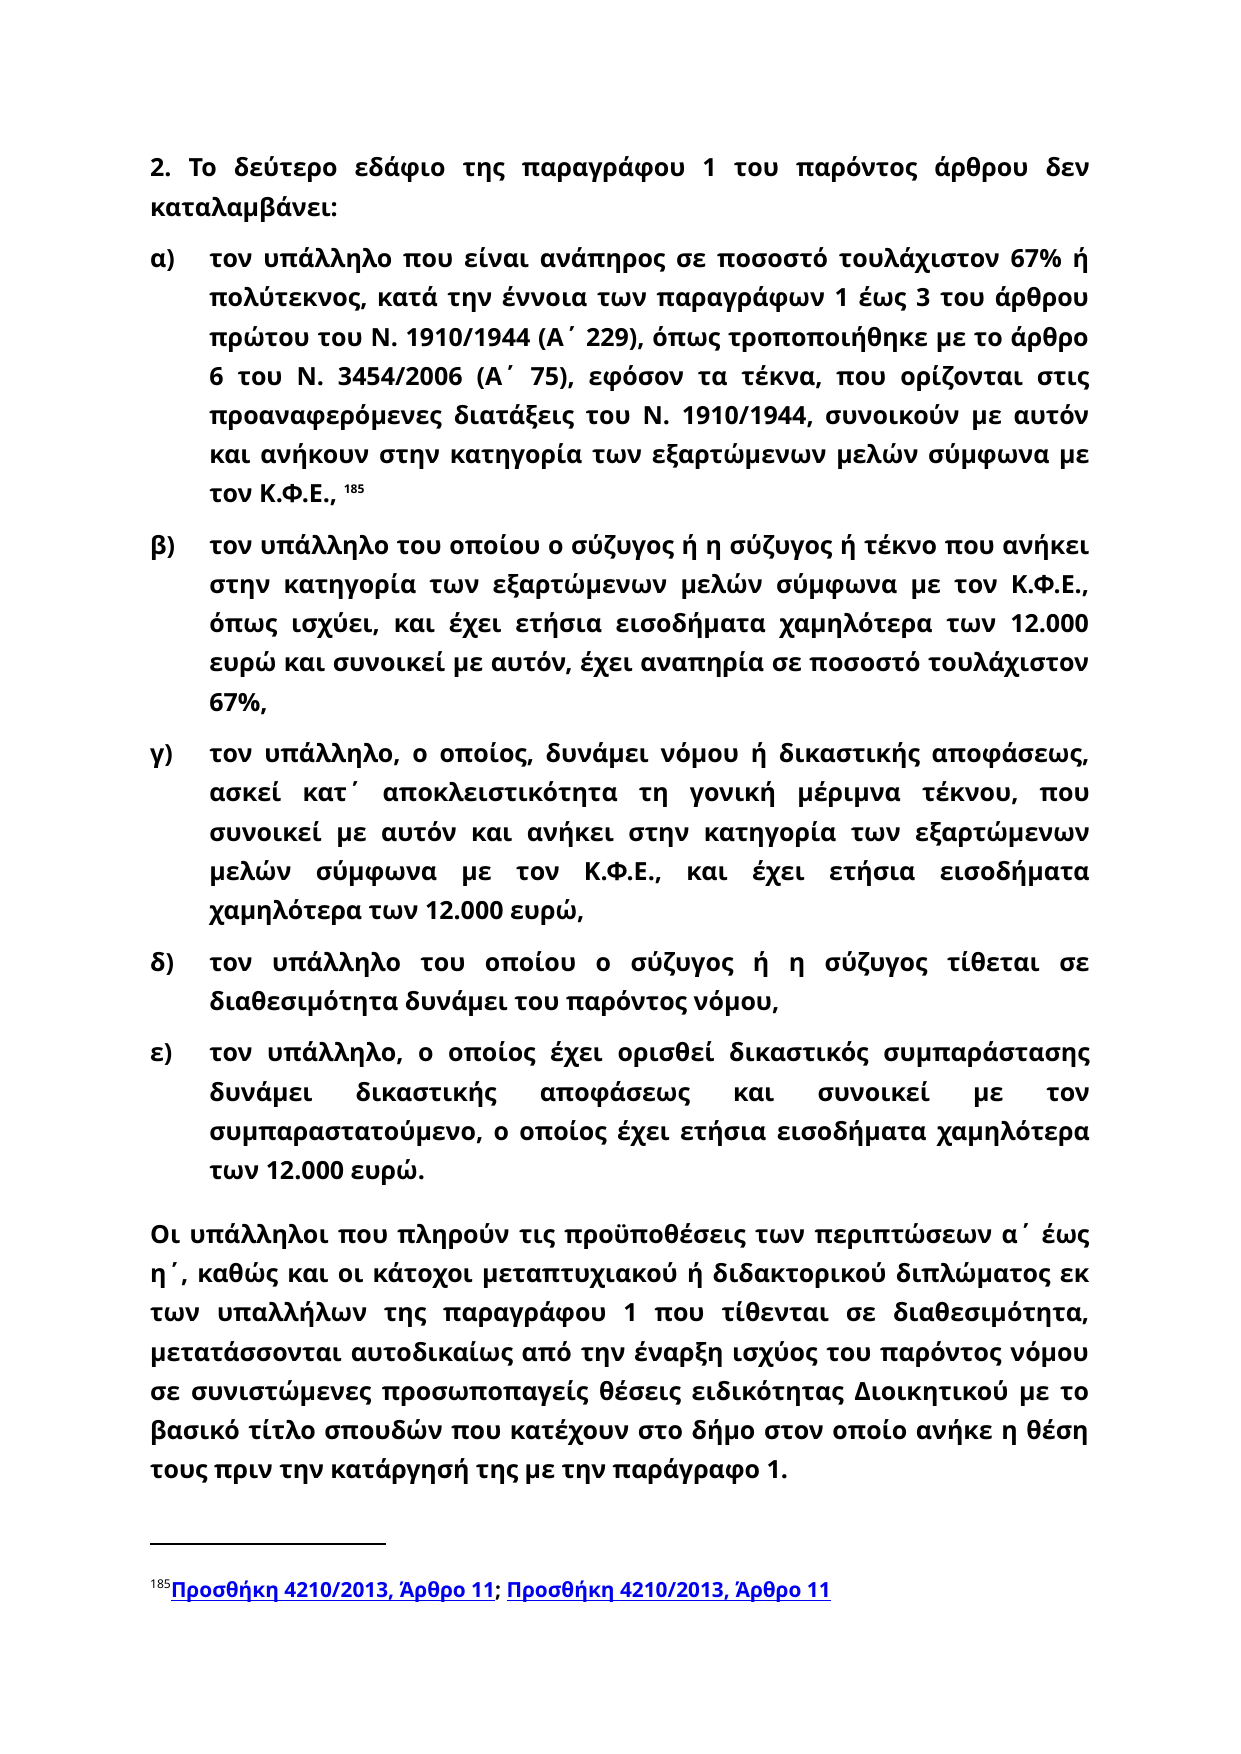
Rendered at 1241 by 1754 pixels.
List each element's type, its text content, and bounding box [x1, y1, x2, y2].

list α) τον υπάλληλο που είναι ανάπηρος σε ποσοστό τουλάχιστον 67% ή πολύτεκνος, κατά την έννοια των παραγράφων 1 έως 3 του άρθρου πρώτου του Ν. 1910/1944 (Α΄ 229), όπως τροποποιήθηκε με το άρθρο 6 του Ν. 3454/2006 (Α΄ 75), εφόσον τα τέκνα, που ορίζονται στις προαναφερόμενες διατάξεις του Ν. 1910/1944, συνοικούν με αυτόν και ανήκουν στην κατηγορία των εξαρτώμενων μελών σύμφωνα με τον Κ.Φ.Ε., [150, 241, 1090, 510]
text 2. Το δεύτερο εδάφιο της παραγράφου 1 του παρόντος άρθρου δεν καταλαμβάνει: [150, 150, 1090, 223]
list ε) τον υπάλληλο, ο οποίος έχει ορισθεί δικαστικός συμπαράστασης δυνάμει δικαστικής αποφάσεως και συνοικεί με τον συμπαραστατούμενο, ο οποίος έχει ετήσια εισοδήματα χαμηλότερα των 12.000 ευρώ. [150, 1035, 1090, 1187]
text Οι υπάλληλοι που πληρούν τις προϋποθέσεις των περιπτώσεων α΄ έως η΄, καθώς και οι κάτοχοι μεταπτυχιακού ή διδακτορικού διπλώματος εκ των υπαλλήλων της παραγράφου 1 που τίθενται σε διαθεσιμότητα, μετατάσσονται αυτοδικαίως από την έναρξη ισχύος του παρόντος νόμου σε συνιστώμενες προσωποπαγείς θέσεις ειδικότητας Διοικητικού με το βασικό τίτλο σπουδών που κατέχουν στο δήμο στον οποίο ανήκε η θέση τους πριν την κατάργησή της με την παράγραφο 1. [150, 1217, 1090, 1486]
list γ) τον υπάλληλο, ο οποίος, δυνάμει νόμου ή δικαστικής αποφάσεως, ασκεί κατ΄ αποκλειστικότητα τη γονική μέριμνα τέκνου, που συνοικεί με αυτόν και ανήκει στην κατηγορία των εξαρτώμενων μελών σύμφωνα με τον Κ.Φ.Ε., και έχει ετήσια εισοδήματα χαμηλότερα των 12.000 ευρώ, [150, 736, 1090, 927]
text Προσθήκη 4210/2013, Άρθρο 11; Προσθήκη 4210/2013, Άρθρο 11 [150, 1576, 1090, 1604]
list δ) τον υπάλληλο του οποίου ο σύζυγος ή η σύζυγος τίθεται σε διαθεσιμότητα δυνάμει του παρόντος νόμου, [150, 944, 1090, 1017]
list β) τον υπάλληλο του οποίου ο σύζυγος ή η σύζυγος ή τέκνο που ανήκει στην κατηγορία των εξαρτώμενων μελών σύμφωνα με τον Κ.Φ.Ε., όπως ισχύει, και έχει ετήσια εισοδήματα χαμηλότερα των 12.000 ευρώ και συνοικεί με αυτόν, έχει αναπηρία σε ποσοστό τουλάχιστον 67%, [150, 527, 1090, 718]
